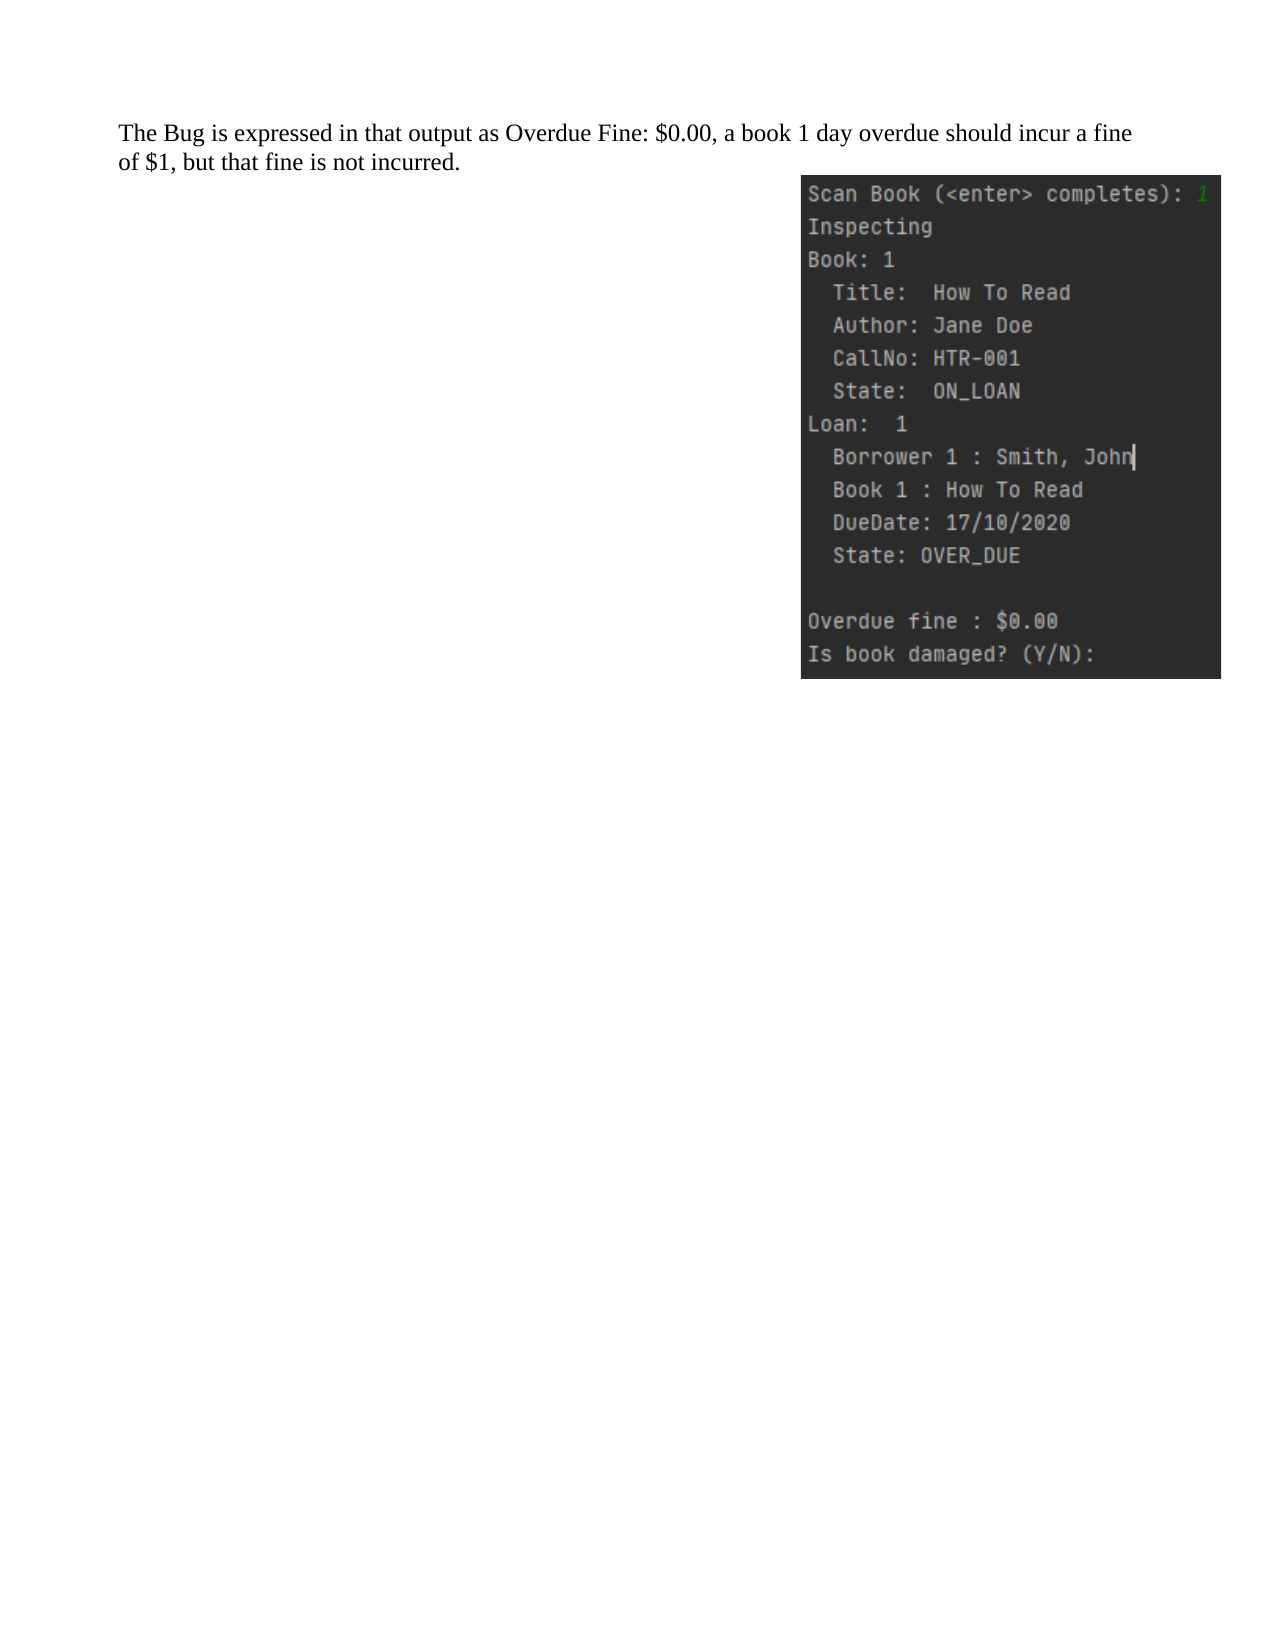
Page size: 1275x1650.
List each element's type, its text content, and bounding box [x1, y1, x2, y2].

text The Bug is expressed in that output as Overdue Fine: $0.00, a book 1 day overdue should incur a fine of $1, but that fine is not incurred. [118, 118, 1157, 176]
picture [800, 175, 1222, 679]
